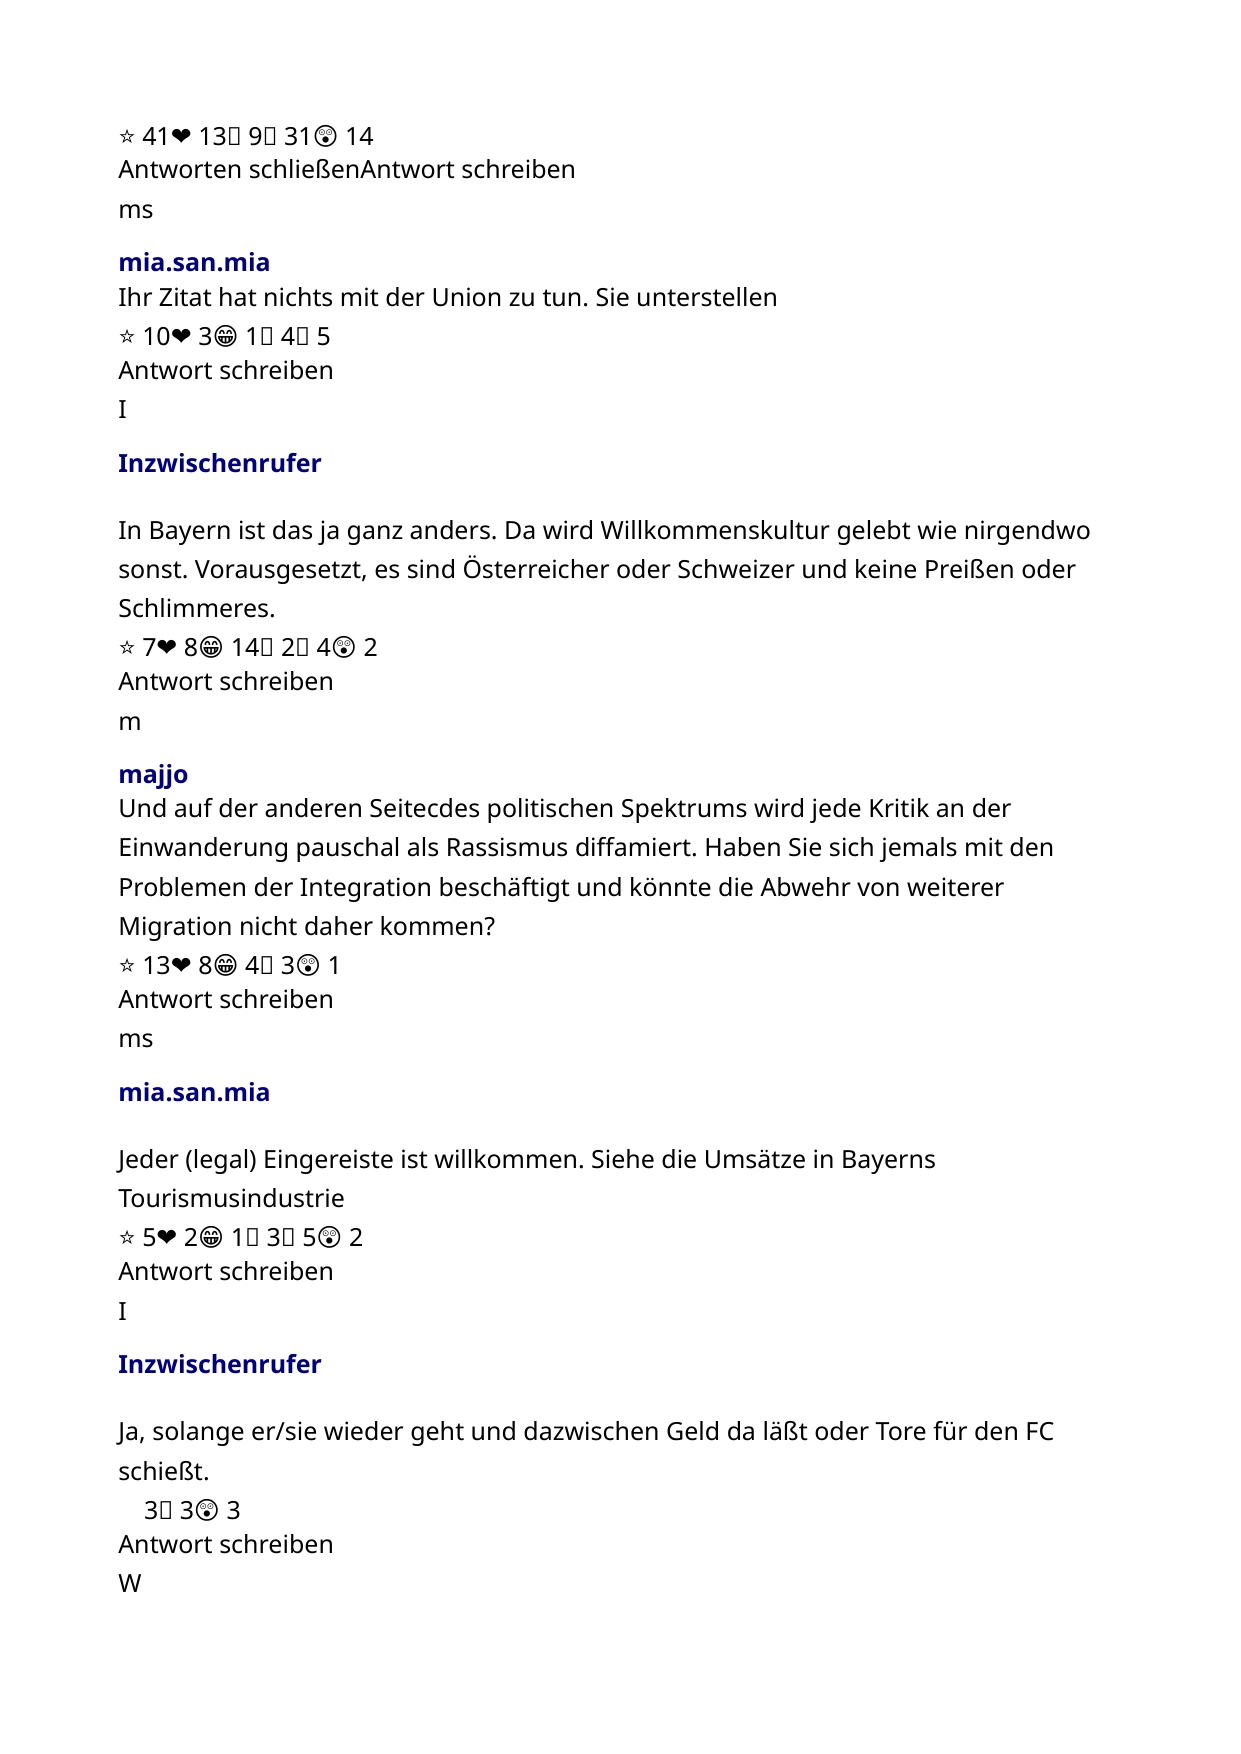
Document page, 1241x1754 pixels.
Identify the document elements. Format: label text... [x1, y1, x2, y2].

text m [118, 703, 1122, 737]
text I [118, 1293, 1122, 1327]
text Antwort schreiben [118, 1526, 1122, 1561]
text ⭐️ 5❤️ 2😁 1🙁 3🤨 5😲 2 [118, 1220, 1122, 1254]
subtitle Inzwischenrufer [118, 1347, 1122, 1381]
text ms [118, 191, 1122, 225]
text ⭐️ 13❤️ 8😁 4🤨 3😲 1 [118, 948, 1122, 982]
text In Bayern ist das ja ganz anders. Da wird Willkommenskultur gelebt wie nirgendwo sonst. Vorausgesetzt, es sind Österreicher oder Schweizer und keine Preißen oder Schlimmeres. [118, 512, 1122, 625]
text I [118, 392, 1122, 426]
text ⭐️ 41❤️ 13🙁 9🤨 31😲 14 [118, 118, 1122, 152]
text Ihr Zitat hat nichts mit der Union zu tun. Sie unterstellen [118, 279, 1122, 313]
text Und auf der anderen Seitecdes politischen Spektrums wird jede Kritik an der Einwanderung pauschal als Rassismus diffamiert. Haben Sie sich jemals mit den Problemen der Integration beschäftigt und könnte die Abwehr von weiterer Migration nicht daher kommen? [118, 791, 1122, 942]
text Antwort schreiben [118, 1254, 1122, 1288]
text Antworten schließenAntwort schreiben [118, 152, 1122, 186]
subtitle majjo [118, 757, 1122, 791]
text Antwort schreiben [118, 982, 1122, 1016]
text ⭐️ 10❤️ 3😁 1🙁 4🤨 5 [118, 318, 1122, 352]
text Antwort schreiben [118, 664, 1122, 698]
text Antwort schreiben [118, 352, 1122, 386]
text ms [118, 1021, 1122, 1055]
subtitle Inzwischenrufer [118, 445, 1122, 479]
text W [118, 1566, 1122, 1600]
subtitle mia.san.mia [118, 1074, 1122, 1109]
text Jeder (legal) Eingereiste ist willkommen. Siehe die Umsätze in Bayerns Tourismusindustrie [118, 1142, 1122, 1215]
text 🙁 3🤨 3😲 3 [118, 1492, 1122, 1526]
text ⭐️ 7❤️ 8😁 14🙁 2🤨 4😲 2 [118, 630, 1122, 664]
text Ja, solange er/sie wieder geht und dazwischen Geld da läßt oder Tore für den FC schießt. [118, 1414, 1122, 1487]
subtitle mia.san.mia [118, 245, 1122, 279]
